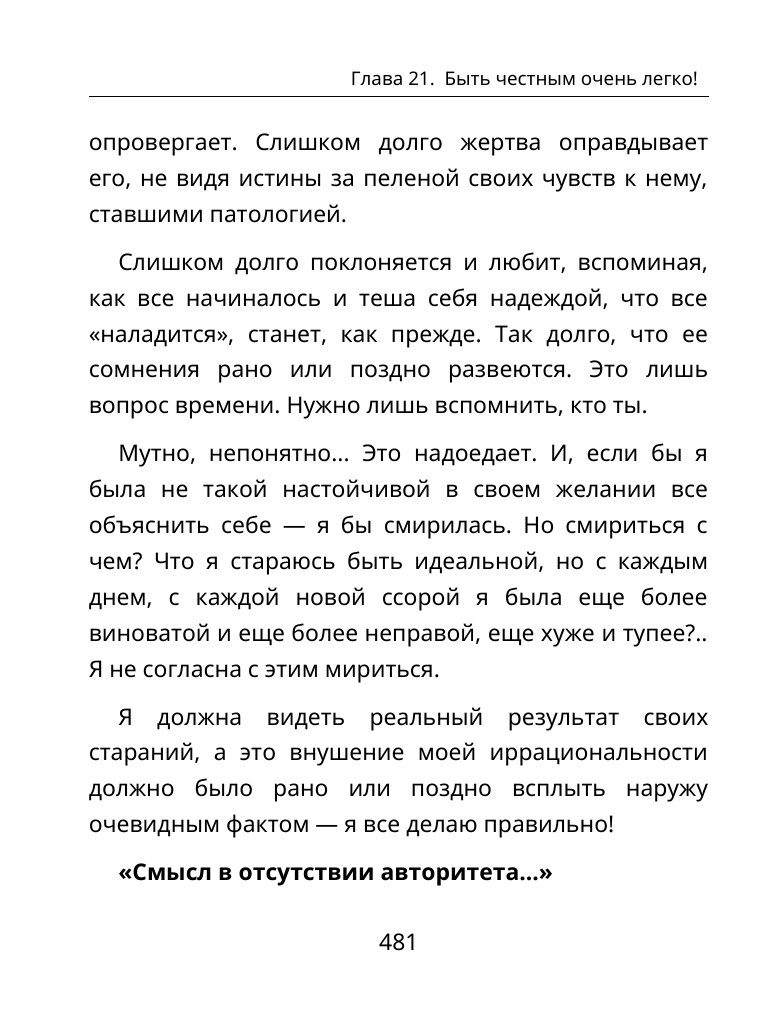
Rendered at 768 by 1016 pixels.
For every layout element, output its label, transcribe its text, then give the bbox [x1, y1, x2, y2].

text Слишком долго поклоняется и любит, вспоминая, как все начиналось и теша себя надеждой, что все «наладится», станет, как прежде. Так долго, что ее сомнения рано или поздно развеются. Это лишь вопрос времени. Нужно лишь вспомнить, кто ты. [88, 246, 709, 421]
text Мутно, непонятно... Это надоедает. И, если бы я была не такой настойчивой в своем желании все объяснить себе — я бы смирилась. Но смириться с чем? Что я стараюсь быть идеальной, но с каждым днем, с каждой новой ссорой я была еще более виноватой и еще более неправой, еще хуже и тупее?.. Я не согласна с этим мириться. [88, 437, 709, 684]
text «Смысл в отсутствии авторитета...» [88, 856, 709, 887]
text опровергает. Слишком долго жертва оправдывает его, не видя истины за пеленой своих чувств к нему, ставшими патологией. [88, 126, 709, 229]
text Я должна видеть реальный результат своих стараний, а это внушение моей иррациональности должно было рано или поздно всплыть наружу очевидным фактом — я все делаю правильно! [88, 700, 709, 839]
